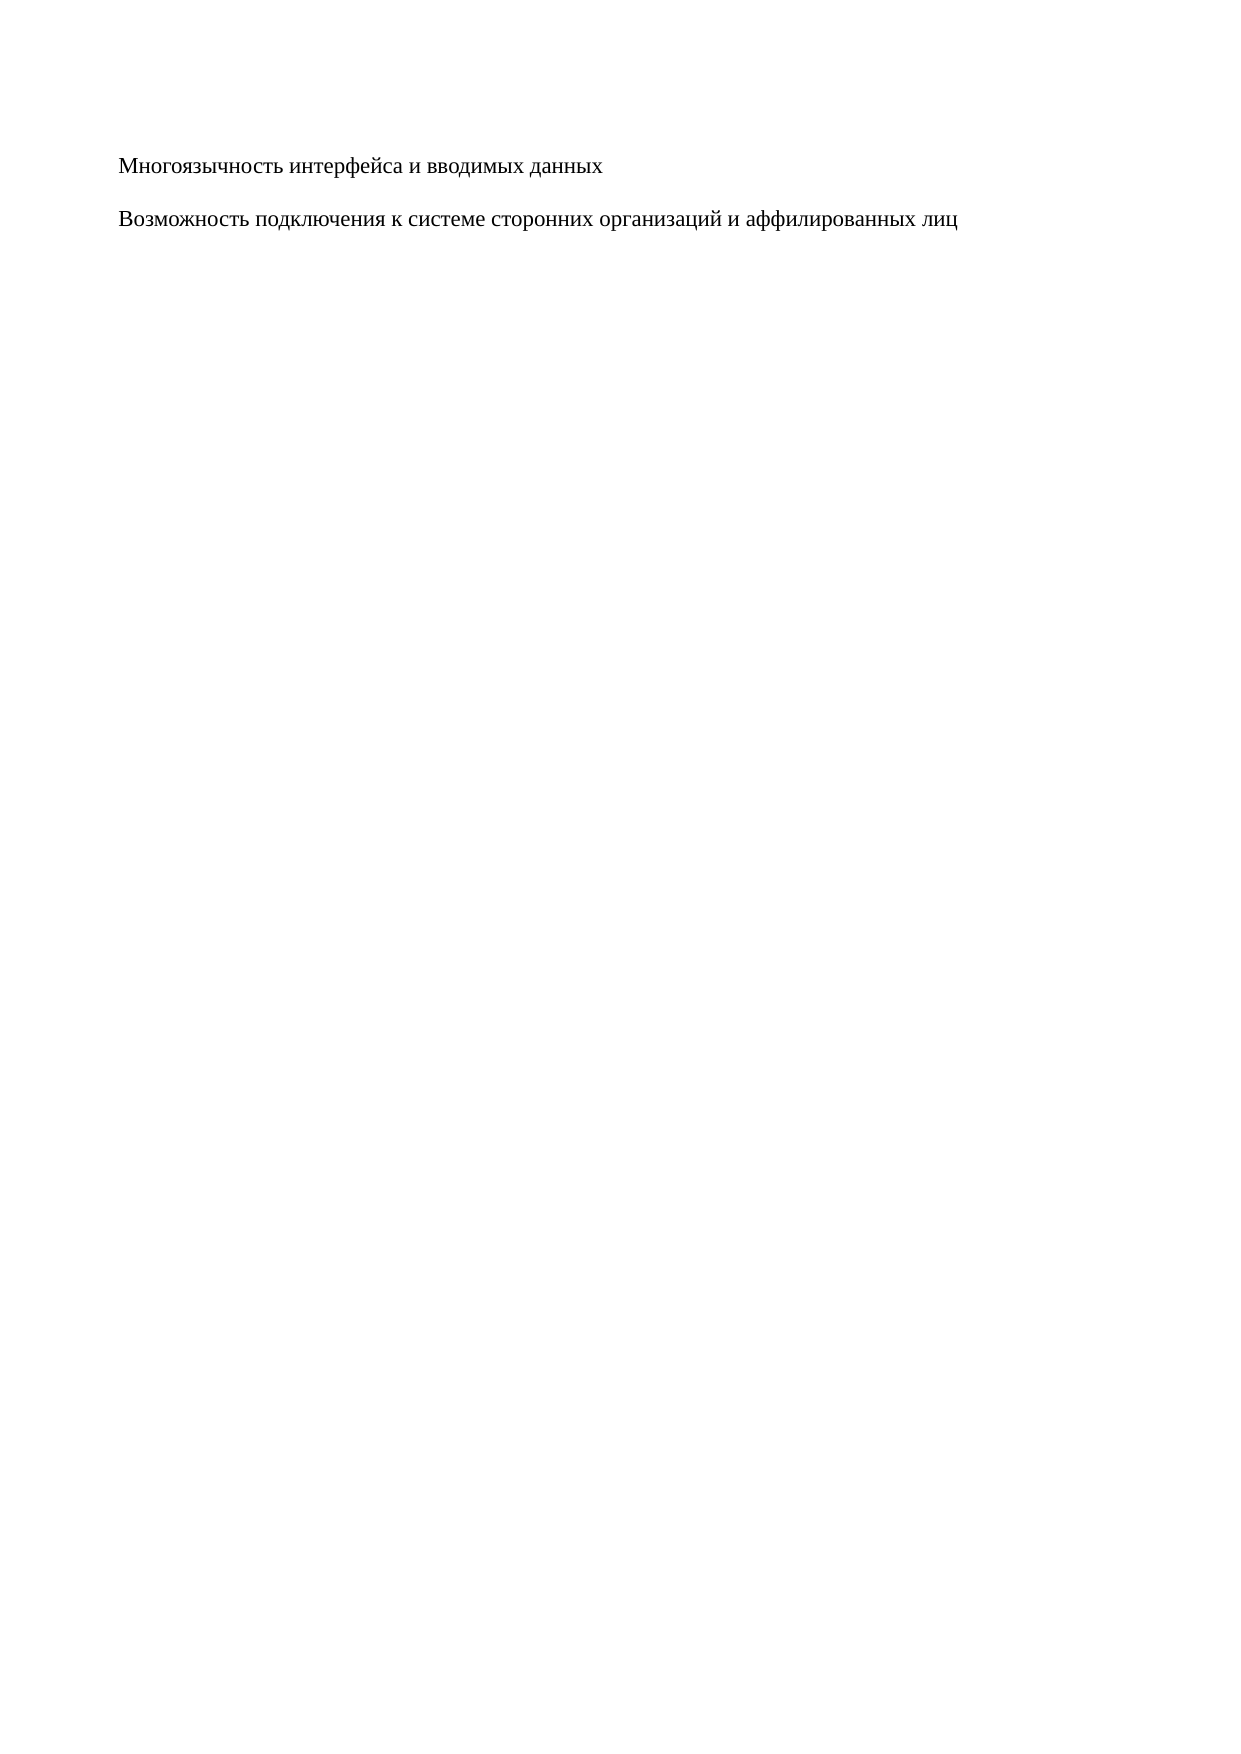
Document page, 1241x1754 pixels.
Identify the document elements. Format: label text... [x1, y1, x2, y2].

text Возможность подключения к системе сторонних организаций и аффилированных лиц [118, 205, 1122, 231]
text Многоязычность интерфейса и вводимых данных [118, 152, 1122, 178]
